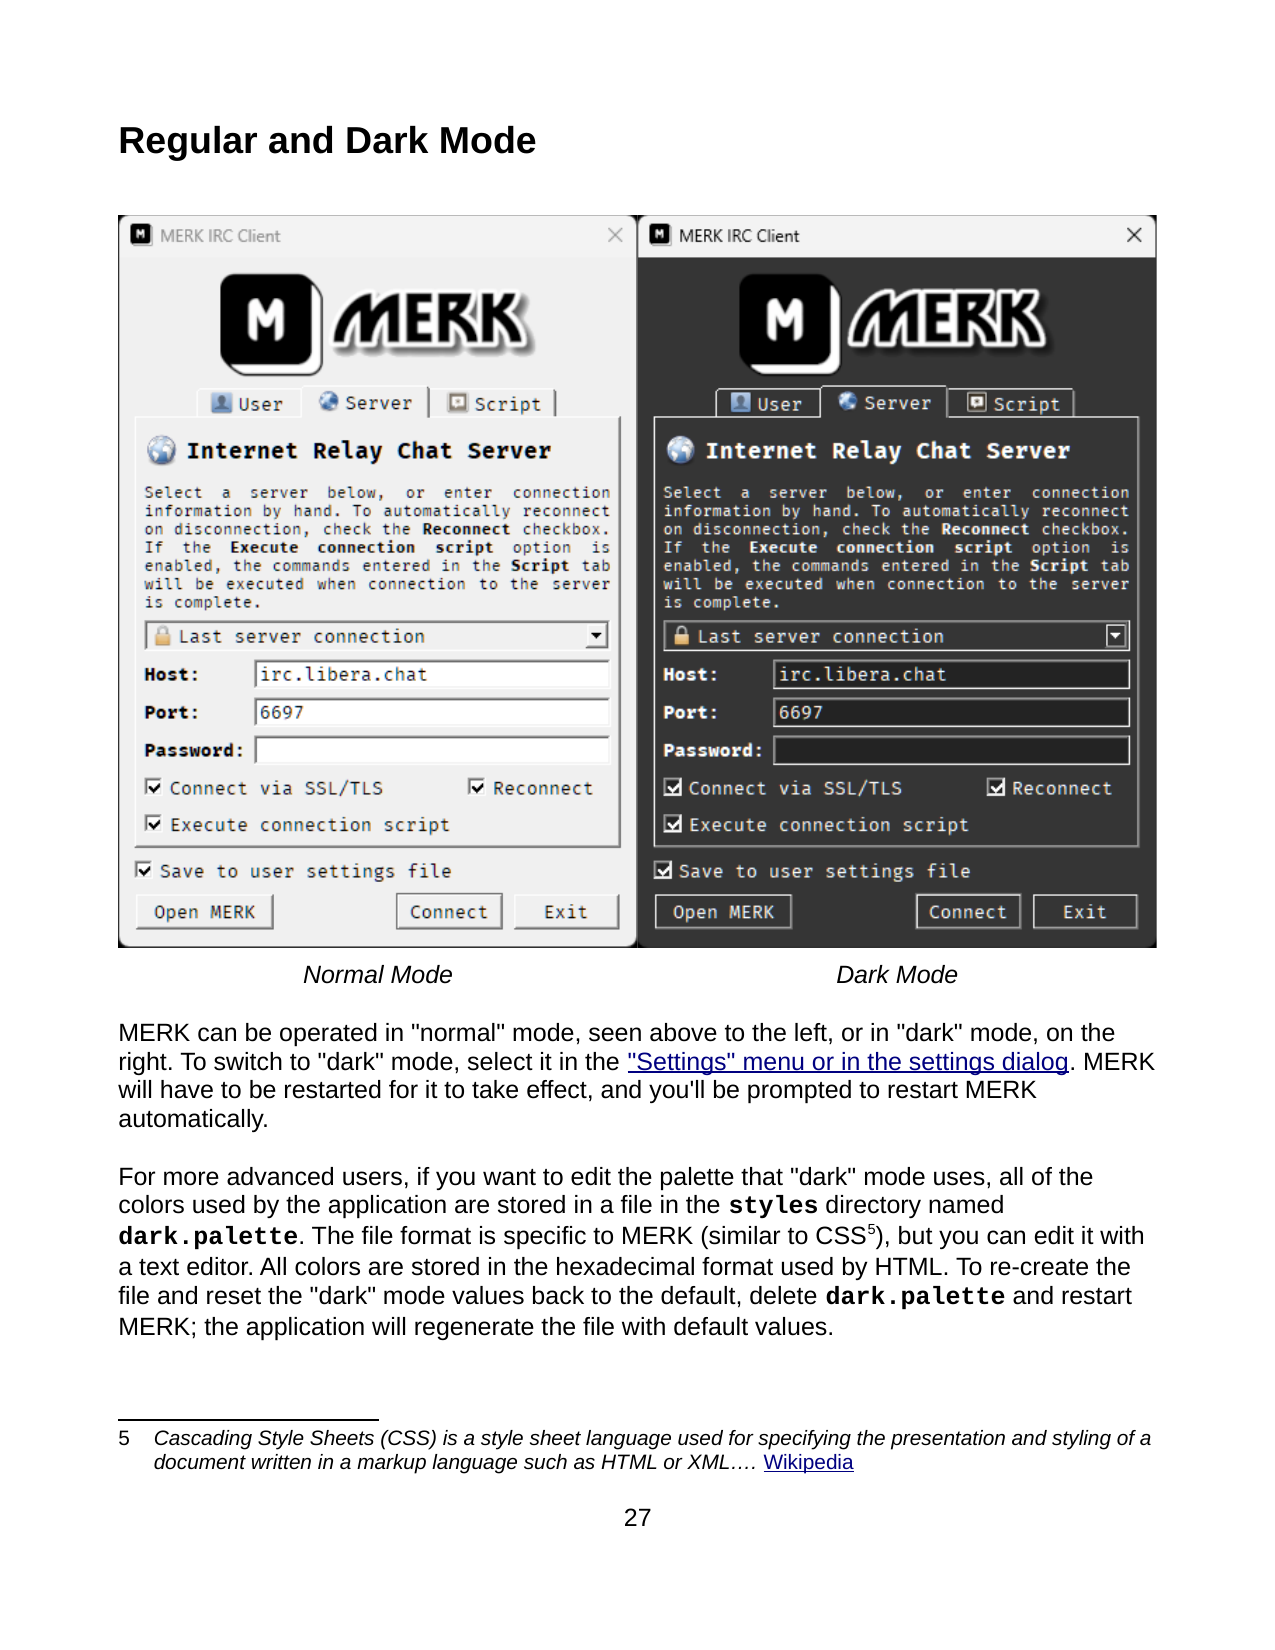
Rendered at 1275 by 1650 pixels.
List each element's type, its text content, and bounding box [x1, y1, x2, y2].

table_header [118, 948, 637, 989]
picture [118, 215, 1157, 948]
text For more advanced users, if you want to edit the palette that "dark" mode uses, all of the colors used by the application are stored in a file in the styles directory named dark.palette. The file format is specific to MERK (similar to CSS), but you can edit it with a text editor. All colors are stored in the hexadecimal format used by HTML. To re-create the file and reset the "dark" mode values back to the default, delete dark.palette and restart MERK; the application will regenerate the file with default values. [118, 1162, 1157, 1341]
table_header [638, 948, 1157, 989]
table_header [638, 203, 1157, 215]
text Cascading Style Sheets (CSS) is a style sheet language used for specifying the presentation and styling of a document written in a markup language such as HTML or XML…. Wikipedia [118, 1426, 1157, 1474]
text MERK can be operated in "normal" mode, seen above to the left, or in "dark" mode, on the right. To switch to "dark" mode, select it in the "Settings" menu or in the settings dialog. MERK will have to be restarted for it to take effect, and you'll be prompted to restart MERK automatically. [118, 1018, 1157, 1133]
table_header [118, 203, 637, 215]
subtitle Regular and Dark Mode [118, 118, 1157, 161]
